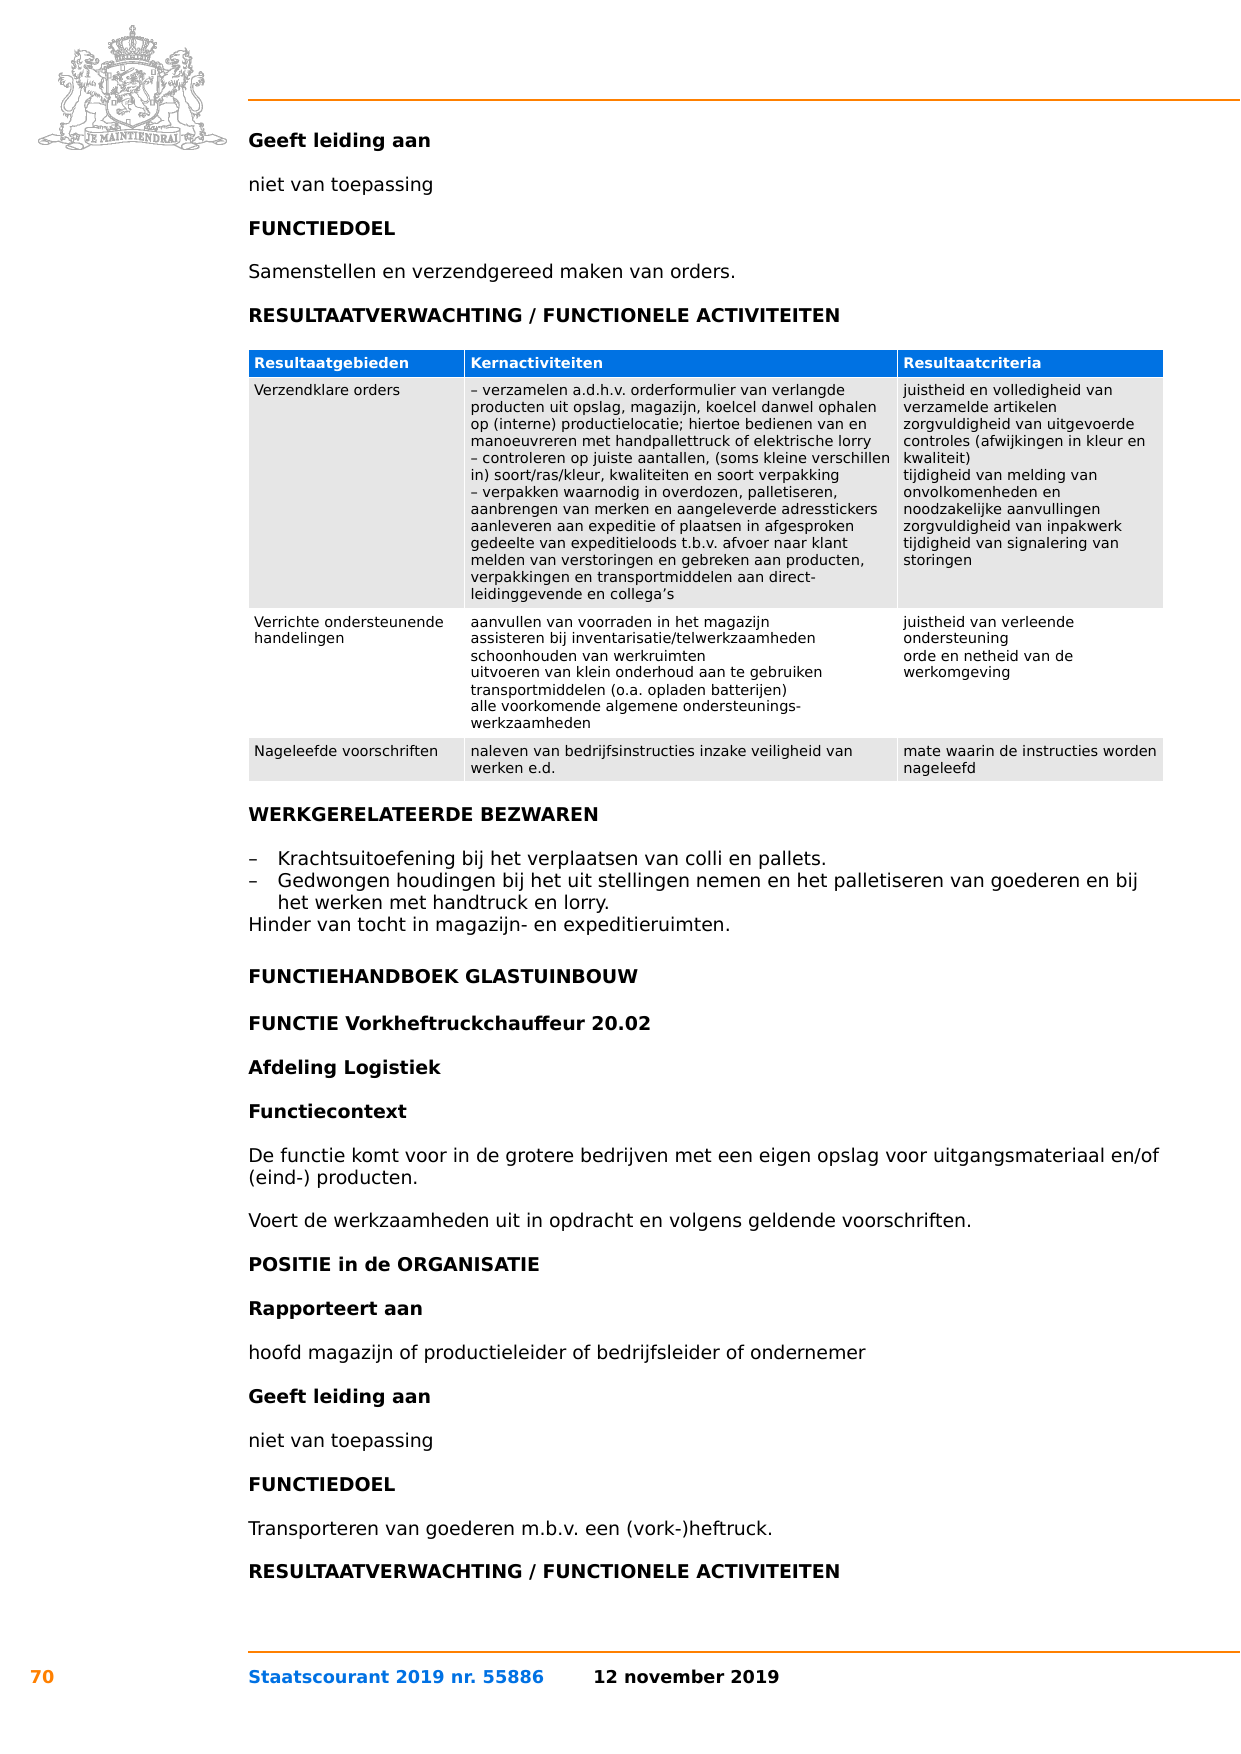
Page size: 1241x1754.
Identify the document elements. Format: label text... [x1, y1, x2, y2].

table_cell mate waarin de instructies worden nageleefd [898, 738, 1163, 781]
text RESULTAATVERWACHTING / FUNCTIONELE ACTIVITEITEN [248, 305, 1163, 327]
table_cell Verzendklare orders [249, 378, 464, 608]
text POSITIE in de ORGANISATIE [248, 1254, 1163, 1276]
text Transporteren van goederen m.b.v. een (vork-)heftruck. [248, 1517, 1163, 1539]
text – Gedwongen houdingen bij het uit stellingen nemen en het palletiseren van goederen en bij het werken met handtruck en lorry. [248, 870, 1163, 914]
text Hinder van tocht in magazijn- en expeditieruimten. [248, 914, 1163, 936]
text WERKGERELATEERDE BEZWAREN [248, 804, 1163, 826]
table_header Resultaatcriteria [898, 350, 1163, 377]
table_cell naleven van bedrijfsinstructies inzake veiligheid van werken e.d. [465, 738, 897, 781]
text niet van toepassing [248, 174, 1163, 196]
table_header Kernactiviteiten [465, 350, 897, 377]
text Geeft leiding aan [248, 1386, 1163, 1408]
text RESULTAATVERWACHTING / FUNCTIONELE ACTIVITEITEN [248, 1561, 1163, 1583]
text Rapporteert aan [248, 1298, 1163, 1320]
subtitle FUNCTIEHANDBOEK GLASTUINBOUW [248, 966, 1163, 988]
text Functiecontext [248, 1101, 1163, 1123]
text FUNCTIEDOEL [248, 218, 1163, 239]
table_cell Nageleefde voorschriften [249, 738, 464, 781]
text De functie komt voor in de grotere bedrijven met een eigen opslag voor uitgangsmateriaal en/of (eind-) producten. [248, 1144, 1163, 1188]
text Geeft leiding aan [248, 130, 1163, 152]
table_cell aanvullen van voorraden in het magazijn assisteren bij inventarisatie/telwerkzaamheden schoonhouden van werkruimten uitvoeren van klein onderhoud aan te gebruiken transportmiddelen (o.a. opladen batterijen) alle voorkomende algemene ondersteunings-werkzaamheden [465, 609, 897, 737]
table_header Resultaatgebieden [249, 350, 464, 377]
table_cell Verrichte ondersteunende handelingen [249, 609, 464, 737]
table_cell juistheid en volledigheid van verzamelde artikelen zorgvuldigheid van uitgevoerde controles (afwijkingen in kleur en kwaliteit) tijdigheid van melding van onvolkomenheden en noodzakelijke aanvullingen zorgvuldigheid van inpakwerk tijdigheid van signalering van storingen [898, 378, 1163, 608]
picture [38, 25, 227, 150]
table_cell – verzamelen a.d.h.v. orderformulier van verlangde producten uit opslag, magazijn, koelcel danwel ophalen op (interne) productielocatie; hiertoe bedienen van en manoeuvreren met handpallettruck of elektrische lorry – controleren op juiste aantallen, (soms kleine verschillen in) soort/ras/kleur, kwaliteiten en soort verpakking – verpakken waarnodig in overdozen, palletiseren, aanbrengen van merken en aangeleverde adresstickers aanleveren aan expeditie of plaatsen in afgesproken gedeelte van expeditieloods t.b.v. afvoer naar klant melden van verstoringen en gebreken aan producten, verpakkingen en transportmiddelen aan direct-leidinggevende en collega’s [465, 378, 897, 608]
text Samenstellen en verzendgereed maken van orders. [248, 261, 1163, 283]
text Afdeling Logistiek [248, 1057, 1163, 1079]
table_cell juistheid van verleende ondersteuning orde en netheid van de werkomgeving [898, 609, 1163, 737]
text – Krachtsuitoefening bij het verplaatsen van colli en pallets. [248, 848, 1163, 870]
text FUNCTIE Vorkheftruckchauffeur 20.02 [248, 1013, 1163, 1035]
text FUNCTIEDOEL [248, 1473, 1163, 1496]
text Voert de werkzaamheden uit in opdracht en volgens geldende voorschriften. [248, 1210, 1163, 1232]
text niet van toepassing [248, 1430, 1163, 1452]
text hoofd magazijn of productieleider of bedrijfsleider of ondernemer [248, 1342, 1163, 1364]
